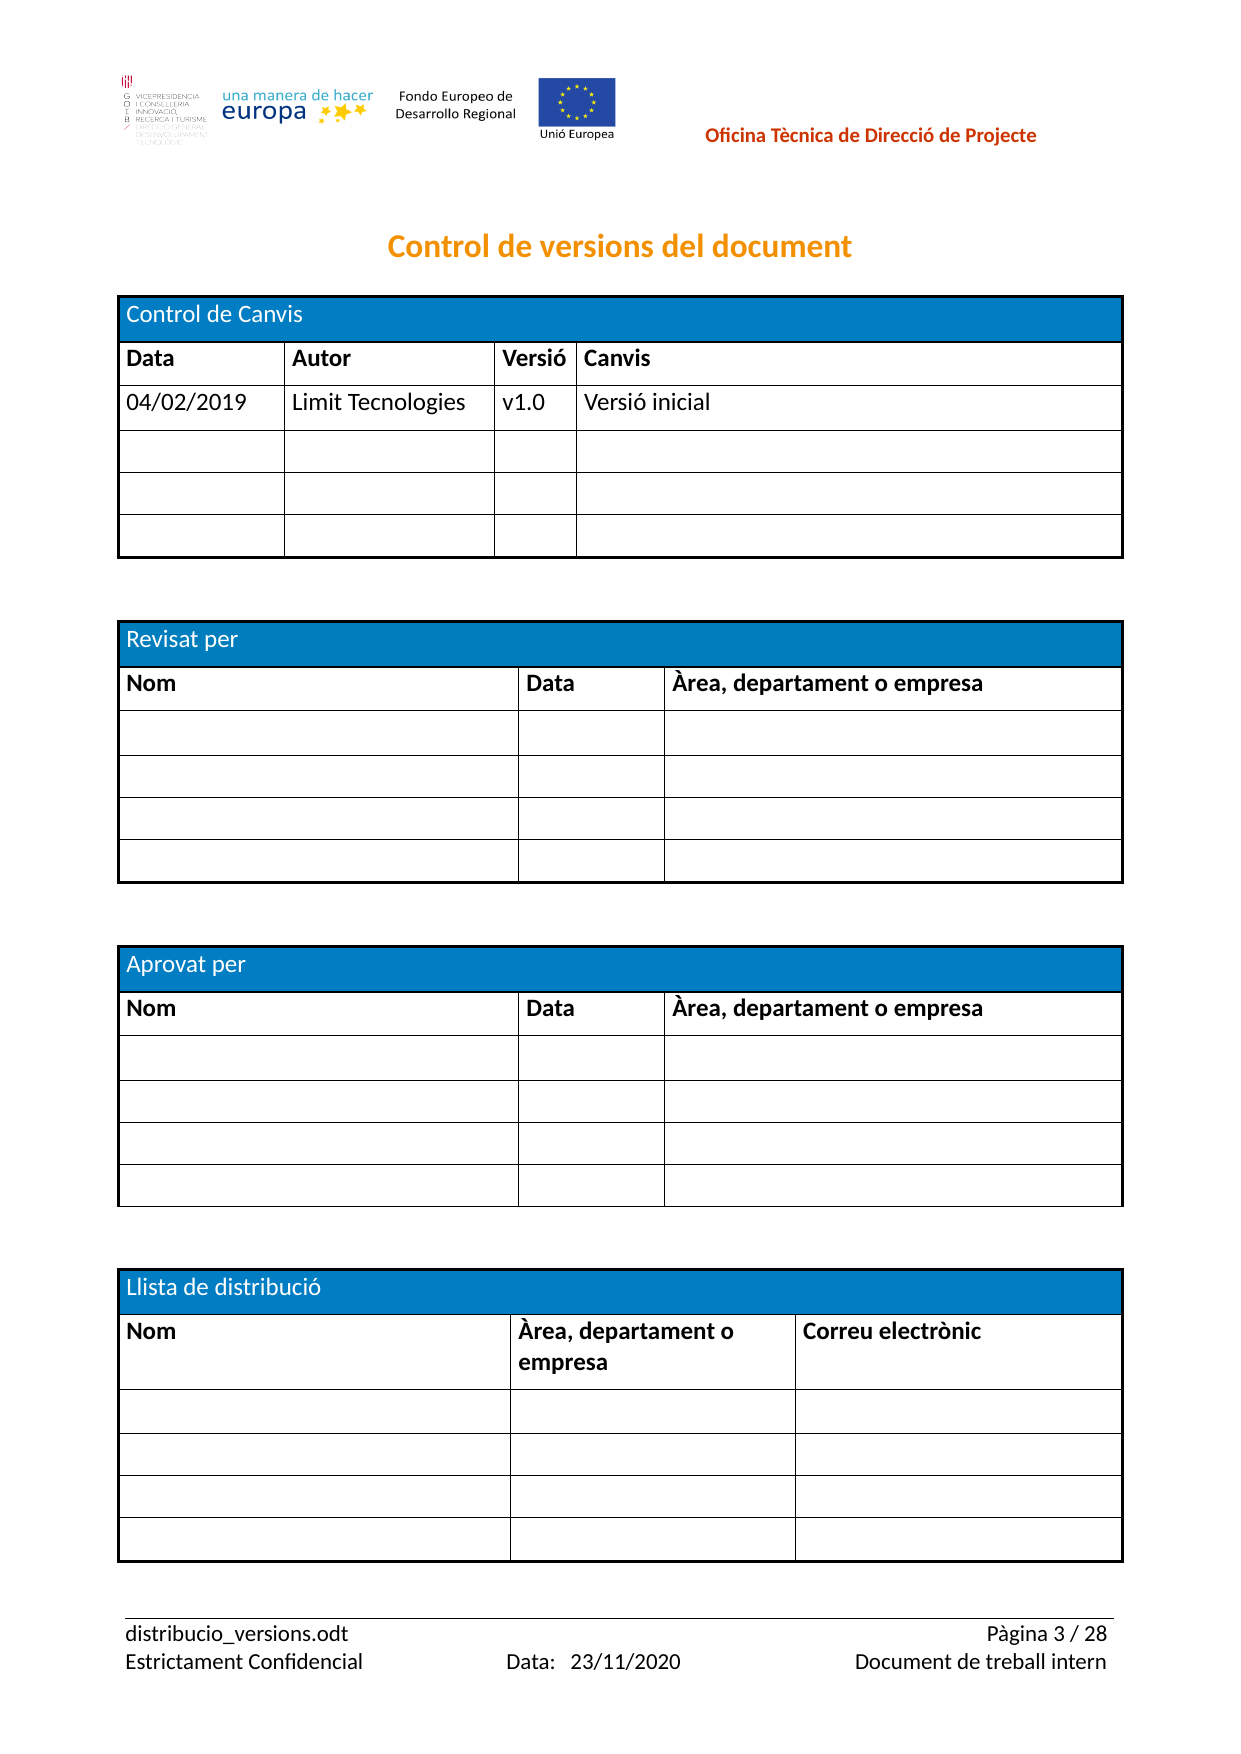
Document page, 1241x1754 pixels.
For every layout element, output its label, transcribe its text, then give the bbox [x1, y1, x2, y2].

table_cell 04/02/2019 [120, 386, 284, 429]
table_cell [120, 840, 518, 881]
table_cell Data [519, 993, 664, 1035]
table_cell [120, 1476, 510, 1517]
table_cell Nom [120, 1315, 510, 1389]
table_cell Limit Tecnologies [285, 386, 494, 429]
table_cell [511, 1390, 795, 1433]
table_cell Versió inicial [577, 386, 1121, 429]
table_cell [120, 1518, 510, 1559]
table_cell [511, 1476, 795, 1517]
table_cell [120, 1036, 518, 1079]
table_cell [285, 515, 494, 556]
table_cell [665, 1165, 1121, 1206]
table_cell [665, 1081, 1121, 1122]
table_cell [495, 515, 576, 556]
table_cell [285, 473, 494, 514]
table_cell [120, 515, 284, 556]
table_cell [519, 1165, 664, 1206]
table_cell [577, 515, 1121, 556]
table_cell [796, 1518, 1121, 1559]
table_cell [120, 1081, 518, 1122]
table_cell Correu electrònic [796, 1315, 1121, 1389]
table_header Llista de distribució [120, 1271, 1121, 1314]
table_cell [665, 840, 1121, 881]
table_cell [796, 1434, 1121, 1475]
table_cell [120, 798, 518, 839]
table_cell [120, 473, 284, 514]
table_cell Data [120, 343, 284, 385]
table_cell [519, 711, 664, 754]
table_cell [665, 1123, 1121, 1164]
table_cell [796, 1390, 1121, 1433]
table_header Control de Canvis [120, 298, 1121, 341]
table_cell [519, 1036, 664, 1079]
table_cell [665, 711, 1121, 754]
table_cell [665, 798, 1121, 839]
table_cell [665, 756, 1121, 797]
table_cell [519, 1123, 664, 1164]
table_cell Data [519, 668, 664, 710]
table_cell [577, 431, 1121, 472]
table_header Aprovat per [120, 948, 1121, 991]
table_cell Àrea, departament o empresa [665, 993, 1121, 1035]
table_cell [120, 431, 284, 472]
table_cell [120, 1390, 510, 1433]
table_cell [511, 1518, 795, 1559]
table_cell [120, 711, 518, 754]
table_cell [796, 1476, 1121, 1517]
table_cell [120, 1165, 518, 1206]
table_cell [285, 431, 494, 472]
table_header Revisat per [120, 623, 1121, 666]
picture [219, 73, 621, 147]
table_cell [120, 756, 518, 797]
table_cell [665, 1036, 1121, 1079]
picture [118, 73, 213, 147]
table_cell [519, 756, 664, 797]
table_cell [495, 431, 576, 472]
table_cell Àrea, departament o empresa [665, 668, 1121, 710]
table_cell [577, 473, 1121, 514]
subtitle Control de versions del document [118, 225, 1122, 266]
table_cell Canvis [577, 343, 1121, 385]
table_cell [519, 1081, 664, 1122]
table_cell [495, 473, 576, 514]
table_cell Nom [120, 993, 518, 1035]
table_cell Versió [495, 343, 576, 385]
table_cell [519, 840, 664, 881]
table_cell v1.0 [495, 386, 576, 429]
table_cell [519, 798, 664, 839]
table_cell [511, 1434, 795, 1475]
table_cell [120, 1123, 518, 1164]
table_cell Nom [120, 668, 518, 710]
table_cell [120, 1434, 510, 1475]
table_cell Autor [285, 343, 494, 385]
table_cell Àrea, departament o empresa [511, 1315, 795, 1389]
